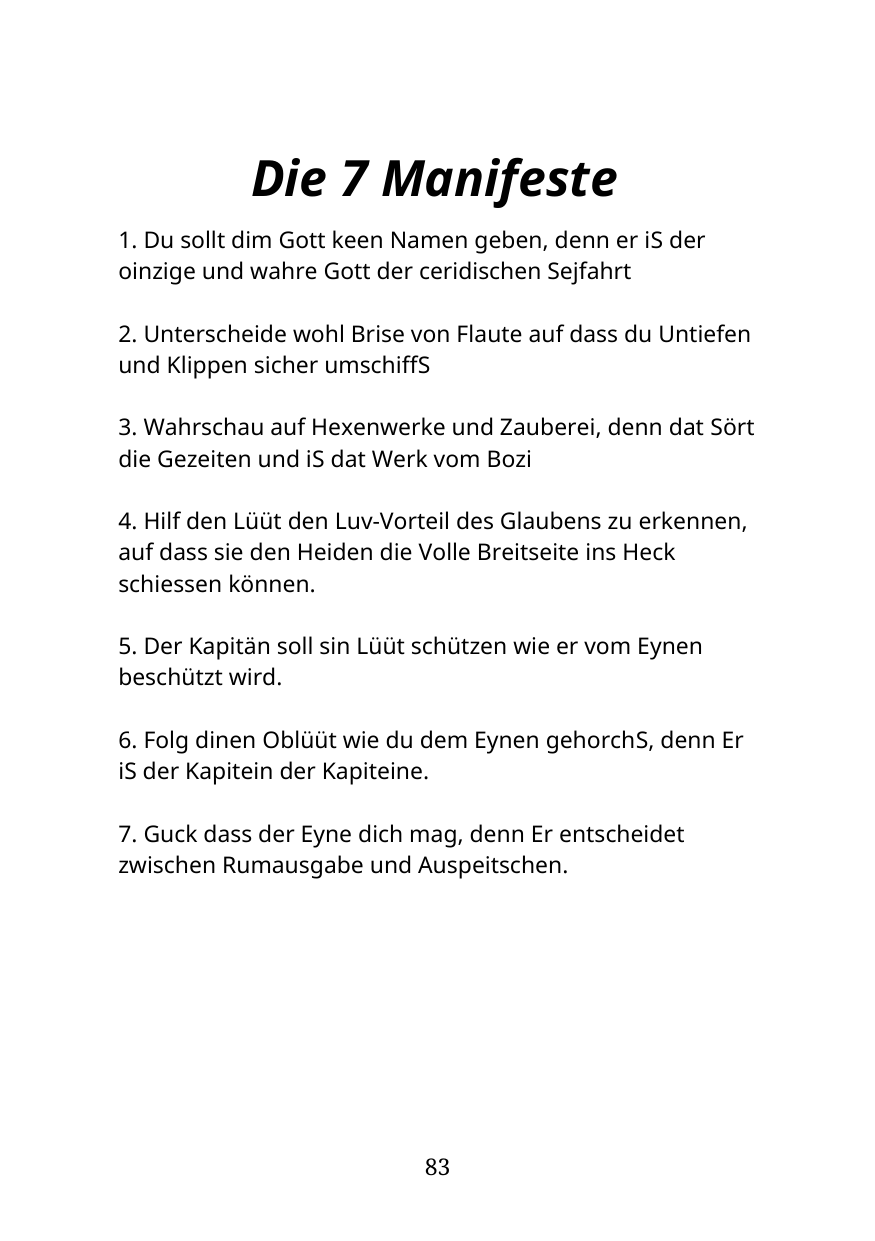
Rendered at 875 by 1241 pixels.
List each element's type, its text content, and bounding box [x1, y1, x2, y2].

text 7. Guck dass der Eyne dich mag, denn Er entscheidet zwischen Rumausgabe und Auspeitschen. [118, 817, 756, 880]
text 6. Folg dinen Oblüüt wie du dem Eynen gehorchS, denn Er iS der Kapitein der Kapiteine. [118, 724, 756, 786]
text 3. Wahrschau auf Hexenwerke und Zauberei, denn dat Sört die Gezeiten und iS dat Werk vom Bozi [118, 411, 756, 474]
text 1. Du sollt dim Gott keen Namen geben, denn er iS der oinzige und wahre Gott der ceridischen Sejfahrt [118, 224, 756, 286]
text 5. Der Kapitän soll sin Lüüt schützen wie er vom Eynen beschützt wird. [118, 630, 756, 692]
text 2. Unterscheide wohl Brise von Flaute auf dass du Untiefen und Klippen sicher umschiffS [118, 317, 756, 380]
subtitle Die 7 Manifeste [118, 143, 756, 211]
text 4. Hilf den Lüüt den Luv-Vorteil des Glaubens zu erkennen, auf dass sie den Heiden die Volle Breitseite ins Heck schiessen können. [118, 505, 756, 599]
